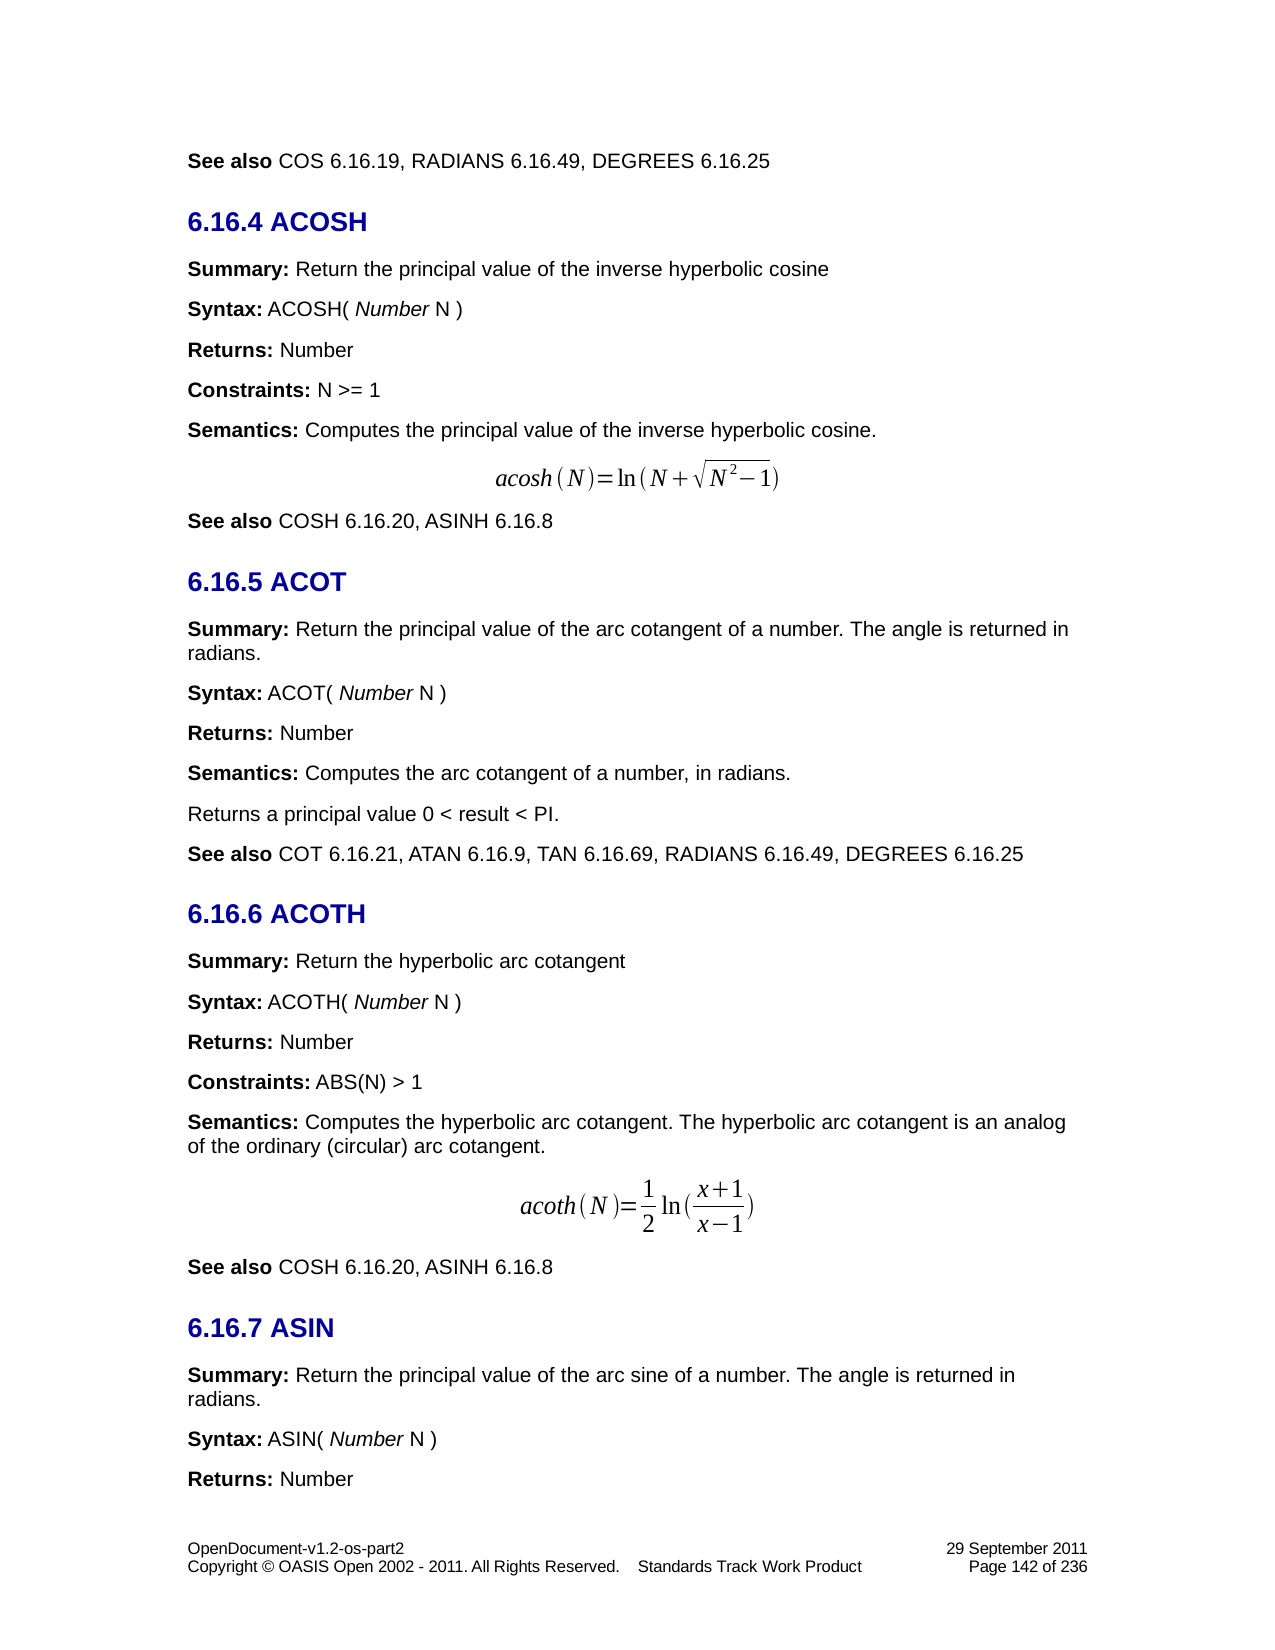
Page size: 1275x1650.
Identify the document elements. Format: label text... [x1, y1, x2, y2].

subtitle ACOT [187, 567, 1088, 597]
text Syntax: ACOSH( Number N ) [187, 298, 1088, 321]
text Summary: Return the hyperbolic arc cotangent [187, 950, 1088, 973]
text Returns: Number [187, 338, 1088, 362]
text See also COS 6.16.19, RADIANS 6.16.49, DEGREES 6.16.25 [187, 150, 1088, 173]
text See also COSH 6.16.20, ASINH 6.16.8 [187, 510, 1088, 533]
text Returns: Number [187, 1467, 1088, 1491]
text Syntax: ACOTH( Number N ) [187, 990, 1088, 1014]
text Semantics: Computes the principal value of the inverse hyperbolic cosine. [187, 418, 1088, 442]
text Summary: Return the principal value of the arc cotangent of a number. The angle is returned in radians. [187, 618, 1088, 665]
subtitle ACOSH [187, 207, 1088, 237]
text Returns: Number [187, 722, 1088, 745]
text Semantics: Computes the arc cotangent of a number, in radians. [187, 762, 1088, 785]
text Semantics: Computes the hyperbolic arc cotangent. The hyperbolic arc cotangent is an analog of the ordinary (circular) arc cotangent. [187, 1111, 1088, 1158]
text See also COT 6.16.21, ATAN 6.16.9, TAN 6.16.69, RADIANS 6.16.49, DEGREES 6.16.25 [187, 842, 1088, 866]
subtitle ASIN [187, 1313, 1088, 1343]
text Returns a principal value 0 < result < PI. [187, 802, 1088, 826]
text Summary: Return the principal value of the inverse hyperbolic cosine [187, 258, 1088, 281]
text Constraints: N >= 1 [187, 378, 1088, 402]
text Syntax: ACOT( Number N ) [187, 681, 1088, 705]
text Returns: Number [187, 1030, 1088, 1054]
text Summary: Return the principal value of the arc sine of a number. The angle is returned in radians. [187, 1363, 1088, 1411]
text See also COSH 6.16.20, ASINH 6.16.8 [187, 1256, 1088, 1279]
text Constraints: ABS(N) > 1 [187, 1071, 1088, 1094]
text Syntax: ASIN( Number N ) [187, 1427, 1088, 1451]
subtitle ACOTH [187, 899, 1088, 929]
